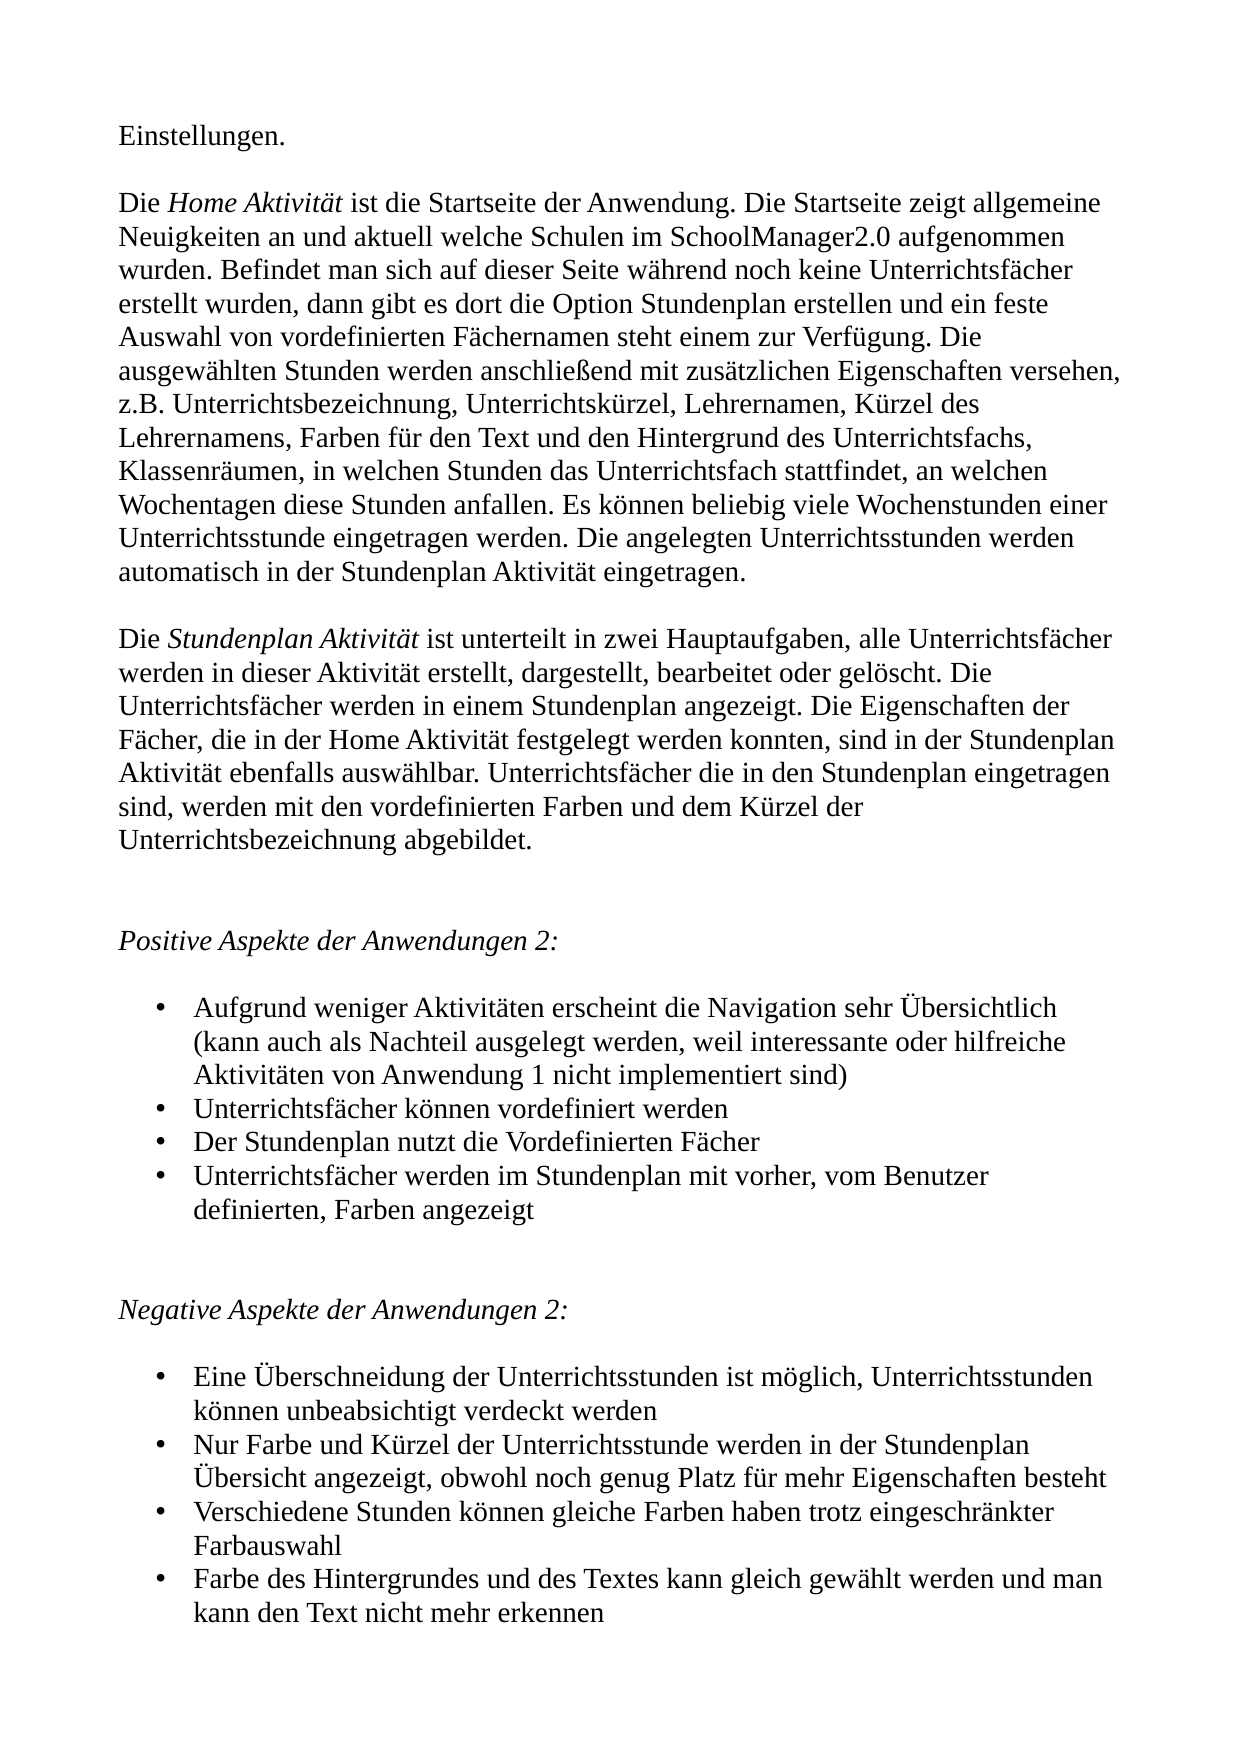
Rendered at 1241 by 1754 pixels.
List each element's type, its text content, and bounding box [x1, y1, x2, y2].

text Die Home Aktivität ist die Startseite der Anwendung. Die Startseite zeigt allgemeine Neuigkeiten an und aktuell welche Schulen im SchoolManager2.0 aufgenommen wurden. Befindet man sich auf dieser Seite während noch keine Unterrichtsfächer erstellt wurden, dann gibt es dort die Option Stundenplan erstellen und ein feste Auswahl von vordefinierten Fächernamen steht einem zur Verfügung. Die ausgewählten Stunden werden anschließend mit zusätzlichen Eigenschaften versehen, z.B. Unterrichtsbezeichnung, Unterrichtskürzel, Lehrernamen, Kürzel des Lehrernamens, Farben für den Text und den Hintergrund des Unterrichtsfachs, Klassenräumen, in welchen Stunden das Unterrichtsfach stattfindet, an welchen Wochentagen diese Stunden anfallen. Es können beliebig viele Wochenstunden einer Unterrichtsstunde eingetragen werden. Die angelegten Unterrichtsstunden werden automatisch in der Stundenplan Aktivität eingetragen. [118, 185, 1122, 588]
list Unterrichtsfächer werden im Stundenplan mit vorher, vom Benutzer definierten, Farben angezeigt [156, 1158, 1122, 1225]
list Verschiedene Stunden können gleiche Farben haben trotz eingeschränkter Farbauswahl [156, 1494, 1122, 1561]
list Farbe des Hintergrundes und des Textes kann gleich gewählt werden und man kann den Text nicht mehr erkennen [156, 1561, 1122, 1628]
list Eine Überschneidung der Unterrichtsstunden ist möglich, Unterrichtsstunden können unbeabsichtigt verdeckt werden [156, 1359, 1122, 1427]
list Aufgrund weniger Aktivitäten erscheint die Navigation sehr Übersichtlich (kann auch als Nachteil ausgelegt werden, weil interessante oder hilfreiche Aktivitäten von Anwendung 1 nicht implementiert sind) [156, 990, 1122, 1091]
list Nur Farbe und Kürzel der Unterrichtsstunde werden in der Stundenplan Übersicht angezeigt, obwohl noch genug Platz für mehr Eigenschaften besteht [156, 1427, 1122, 1494]
text Negative Aspekte der Anwendungen 2: [118, 1292, 1122, 1326]
list Der Stundenplan nutzt die Vordefinierten Fächer [156, 1124, 1122, 1158]
text Die Stundenplan Aktivität ist unterteilt in zwei Hauptaufgaben, alle Unterrichtsfächer werden in dieser Aktivität erstellt, dargestellt, bearbeitet oder gelöscht. Die Unterrichtsfächer werden in einem Stundenplan angezeigt. Die Eigenschaften der Fächer, die in der Home Aktivität festgelegt werden konnten, sind in der Stundenplan Aktivität ebenfalls auswählbar. Unterrichtsfächer die in den Stundenplan eingetragen sind, werden mit den vordefinierten Farben und dem Kürzel der Unterrichtsbezeichnung abgebildet. [118, 621, 1122, 856]
text Positive Aspekte der Anwendungen 2: [118, 923, 1122, 957]
list Unterrichtsfächer können vordefiniert werden [156, 1091, 1122, 1124]
text Einstellungen. [118, 118, 1122, 152]
